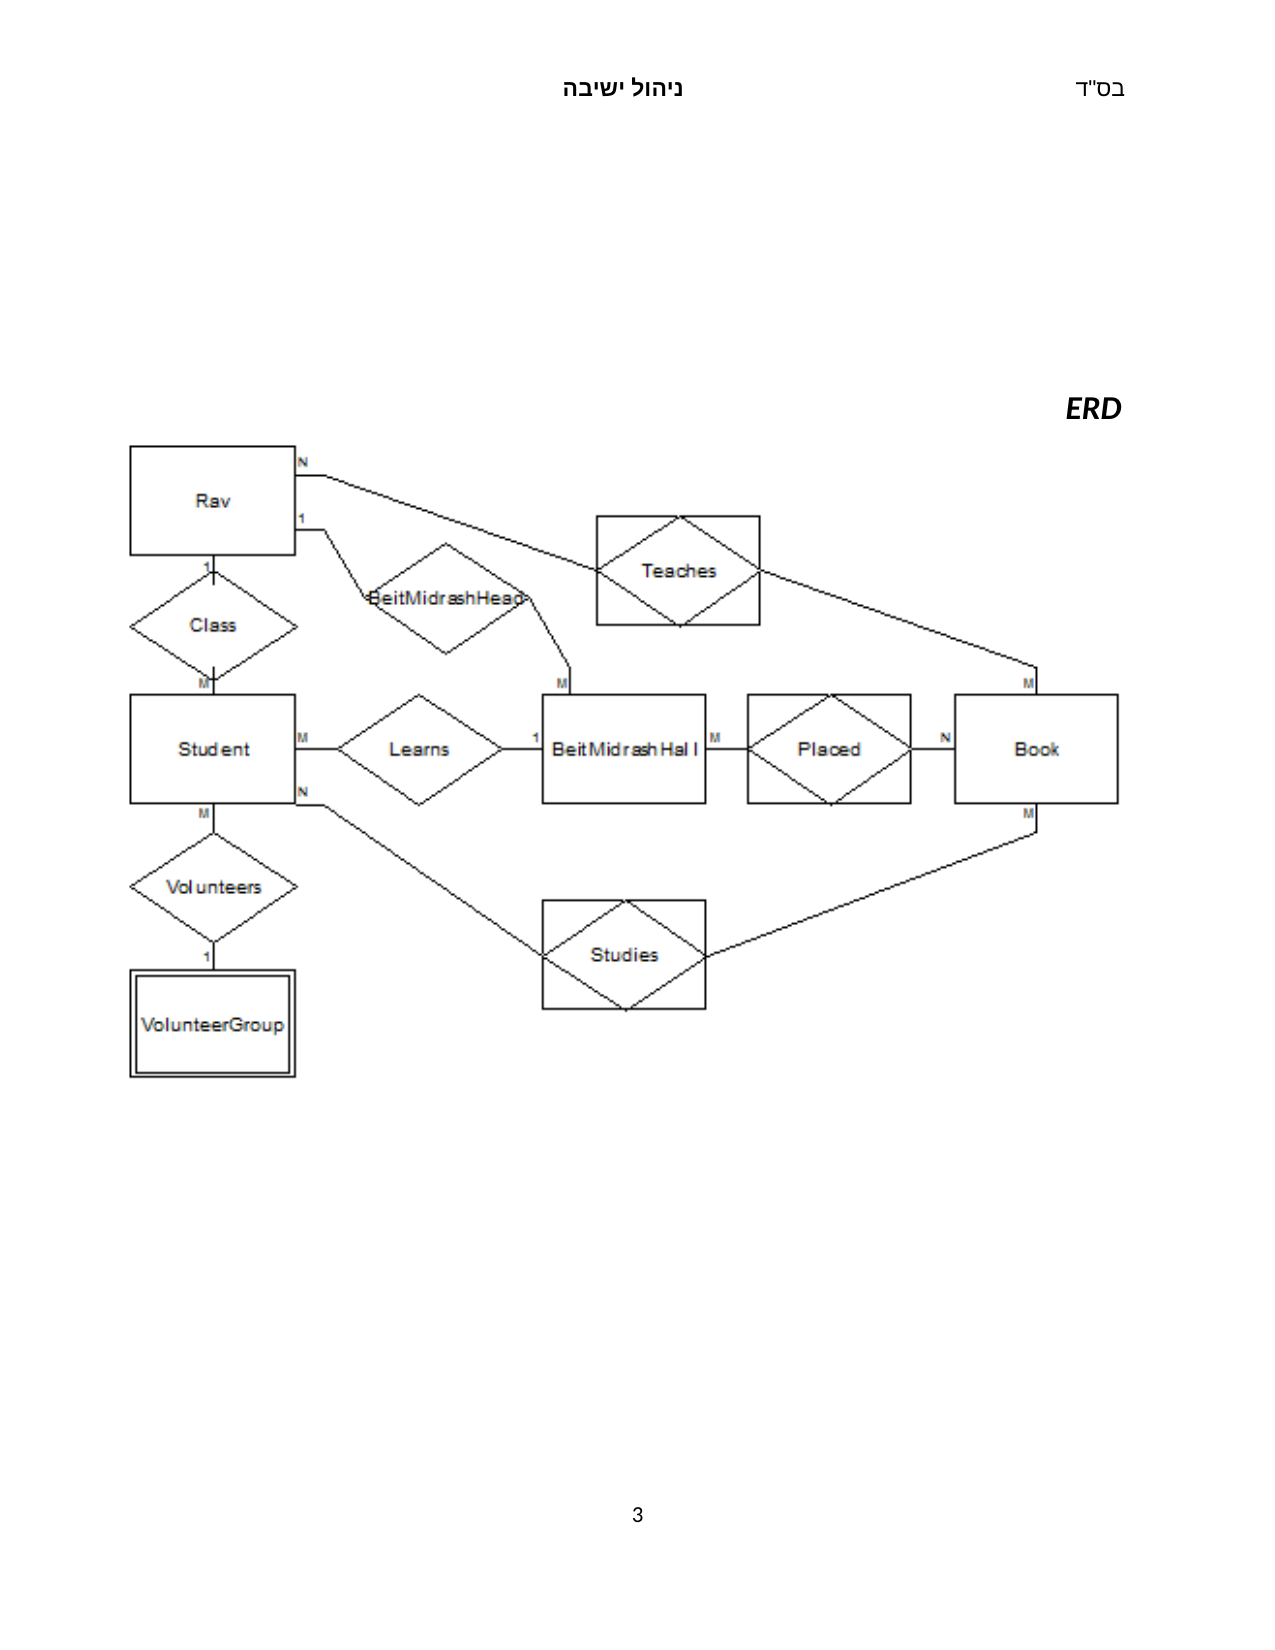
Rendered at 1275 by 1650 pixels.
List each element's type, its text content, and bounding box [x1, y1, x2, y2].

text ERD [150, 387, 1125, 428]
